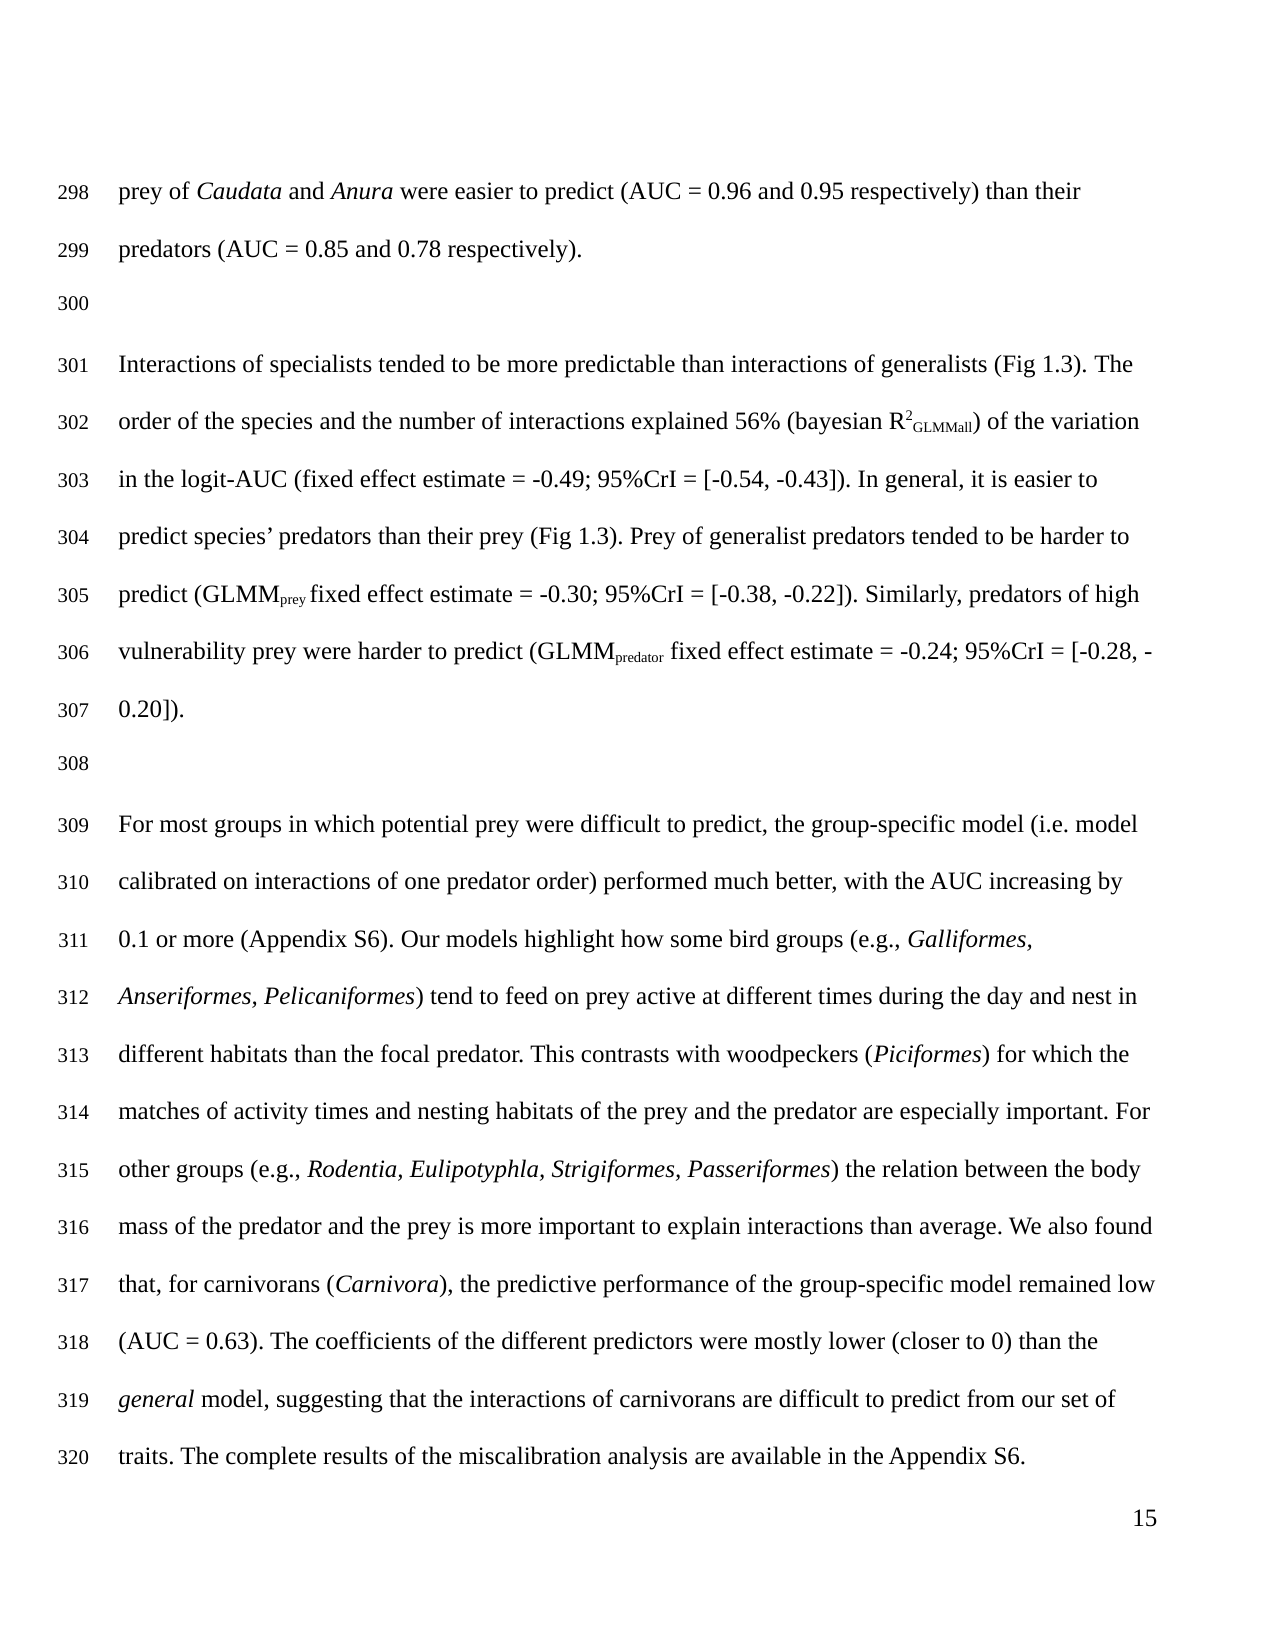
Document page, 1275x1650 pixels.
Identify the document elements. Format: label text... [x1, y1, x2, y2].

text For most groups in which potential prey were difficult to predict, the group-specific model (i.e. model calibrated on interactions of one predator order) performed much better, with the AUC increasing by 0.1 or more (Appendix S6). Our models highlight how some bird groups (e.g., Galliformes, Anseriformes, Pelicaniformes) tend to feed on prey active at different times during the day and nest in different habitats than the focal predator. This contrasts with woodpeckers (Piciformes) for which the matches of activity times and nesting habitats of the prey and the predator are especially important. For other groups (e.g., Rodentia, Eulipotyphla, Strigiformes, Passeriformes) the relation between the body mass of the predator and the prey is more important to explain interactions than average. We also found that, for carnivorans (Carnivora), the predictive performance of the group-specific model remained low (AUC = 0.63). The coefficients of the different predictors were mostly lower (closer to 0) than the general model, suggesting that the interactions of carnivorans are difficult to predict from our set of traits. The complete results of the miscalibration analysis are available in the Appendix S6. [118, 809, 1157, 1470]
text prey of Caudata and Anura were easier to predict (AUC = 0.96 and 0.95 respectively) than their predators (AUC = 0.85 and 0.78 respectively). [118, 176, 1157, 263]
text Interactions of specialists tended to be more predictable than interactions of generalists (Fig 1.3). The order of the species and the number of interactions explained 56% (bayesian R2GLMMall) of the variation in the logit-AUC (fixed effect estimate = -0.49; 95%CrI = [-0.54, -0.43]). In general, it is easier to predict species’ predators than their prey (Fig 1.3). Prey of generalist predators tended to be harder to predict (GLMMprey fixed effect estimate = -0.30; 95%CrI = [-0.38, -0.22]). Similarly, predators of high vulnerability prey were harder to predict (GLMMpredator fixed effect estimate = -0.24; 95%CrI = [-0.28, -0.20]). [118, 349, 1157, 723]
